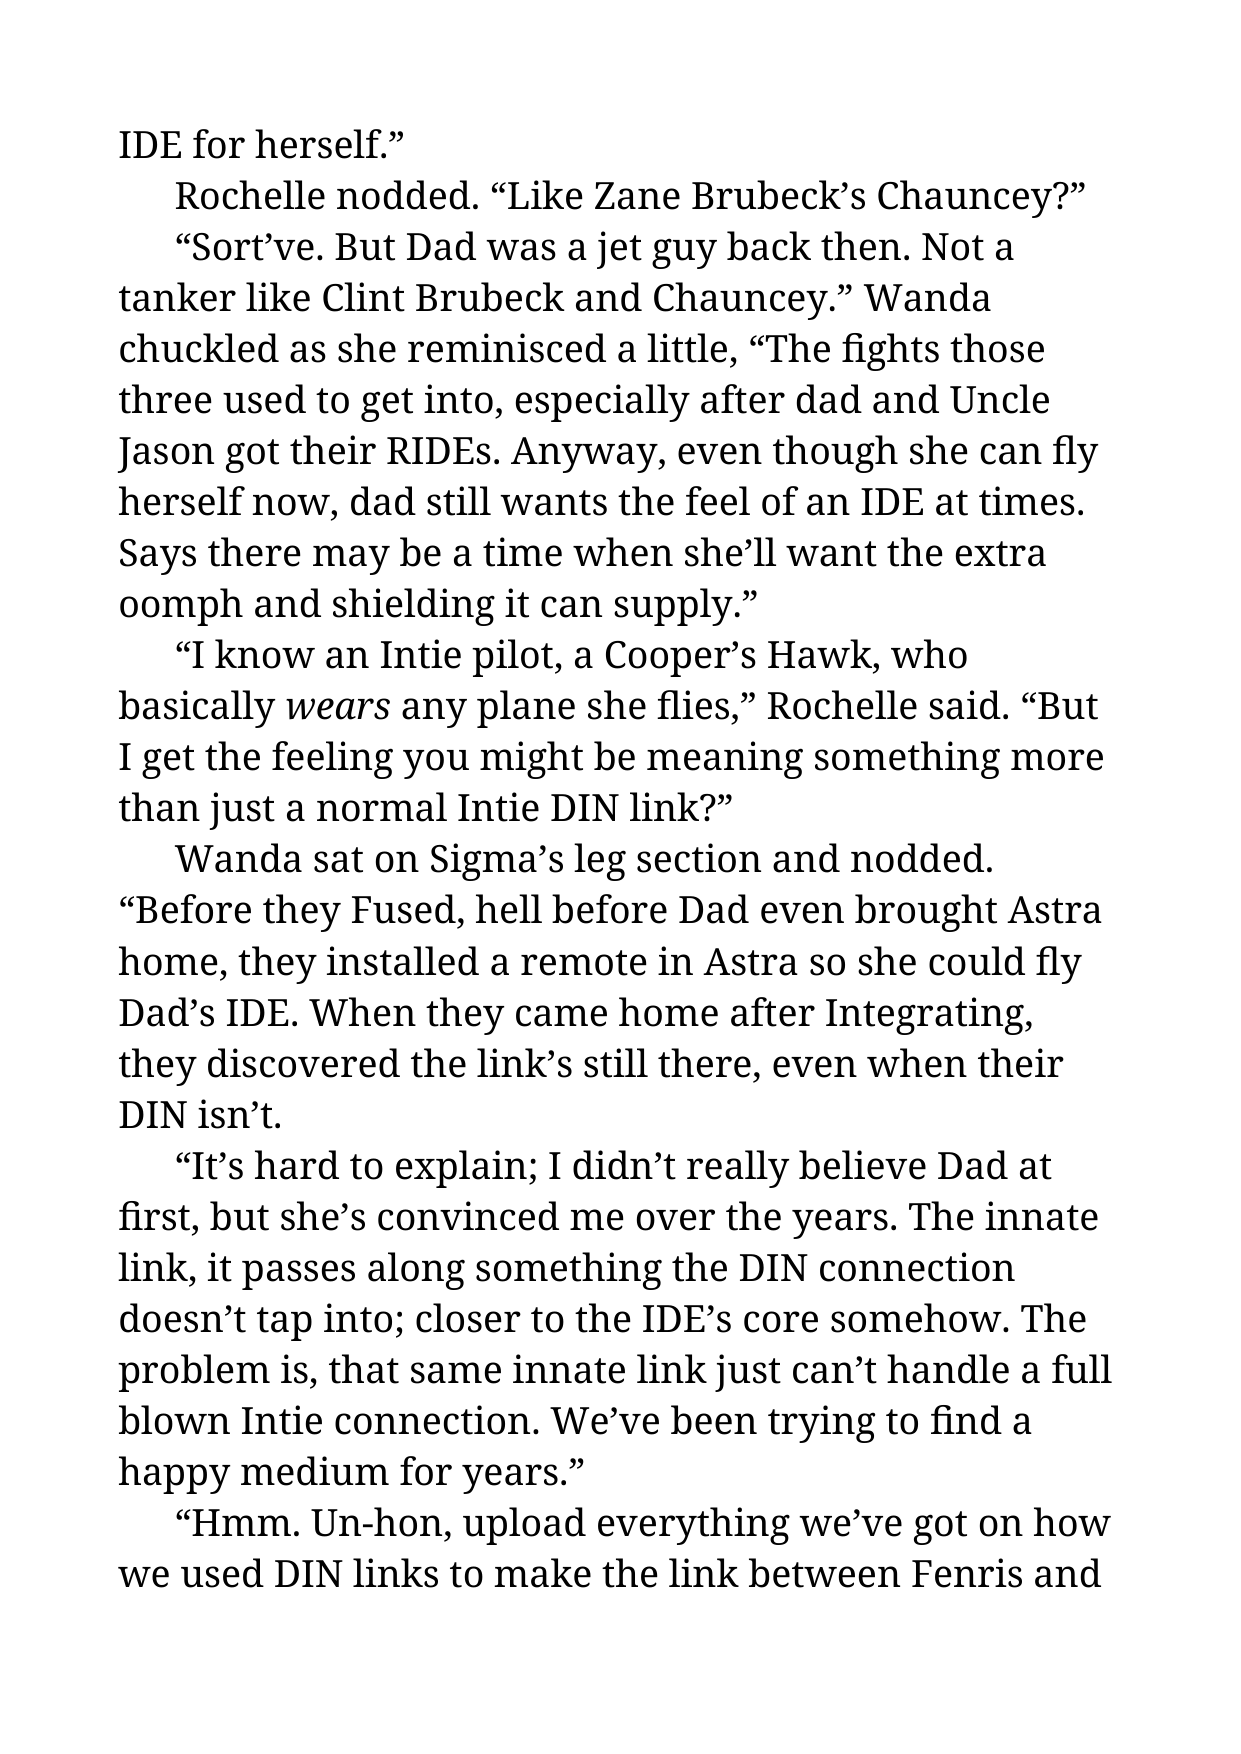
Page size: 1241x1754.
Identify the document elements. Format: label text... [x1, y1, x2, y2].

text “Hmm. Un-hon, upload everything we’ve got on how we used DIN links to make the link between Fenris and [118, 1496, 1122, 1598]
text “I know an Intie pilot, a Cooper’s Hawk, who basically wears any plane she flies,” Rochelle said. “But I get the feeling you might be meaning something more than just a normal Intie DIN link?” [118, 628, 1122, 833]
text “Sort’ve. But Dad was a jet guy back then. Not a tanker like Clint Brubeck and Chauncey.” Wanda chuckled as she reminisced a little, “The fights those three used to get into, especially after dad and Uncle Jason got their RIDEs. Anyway, even though she can fly herself now, dad still wants the feel of an IDE at times. Says there may be a time when she’ll want the extra oomph and shielding it can supply.” [118, 220, 1122, 628]
text Wanda sat on Sigma’s leg section and nodded. “Before they Fused, hell before Dad even brought Astra home, they installed a remote in Astra so she could fly Dad’s IDE. When they came home after Integrating, they discovered the link’s still there, even when their DIN isn’t. [118, 833, 1122, 1139]
text “It’s hard to explain; I didn’t really believe Dad at first, but she’s convinced me over the years. The innate link, it passes along something the DIN connection doesn’t tap into; closer to the IDE’s core somehow. The problem is, that same innate link just can’t handle a full blown Intie connection. We’ve been trying to find a happy medium for years.” [118, 1139, 1122, 1496]
text Rochelle nodded. “Like Zane Brubeck’s Chauncey?” [118, 169, 1122, 220]
text IDE for herself.” [118, 118, 1122, 169]
